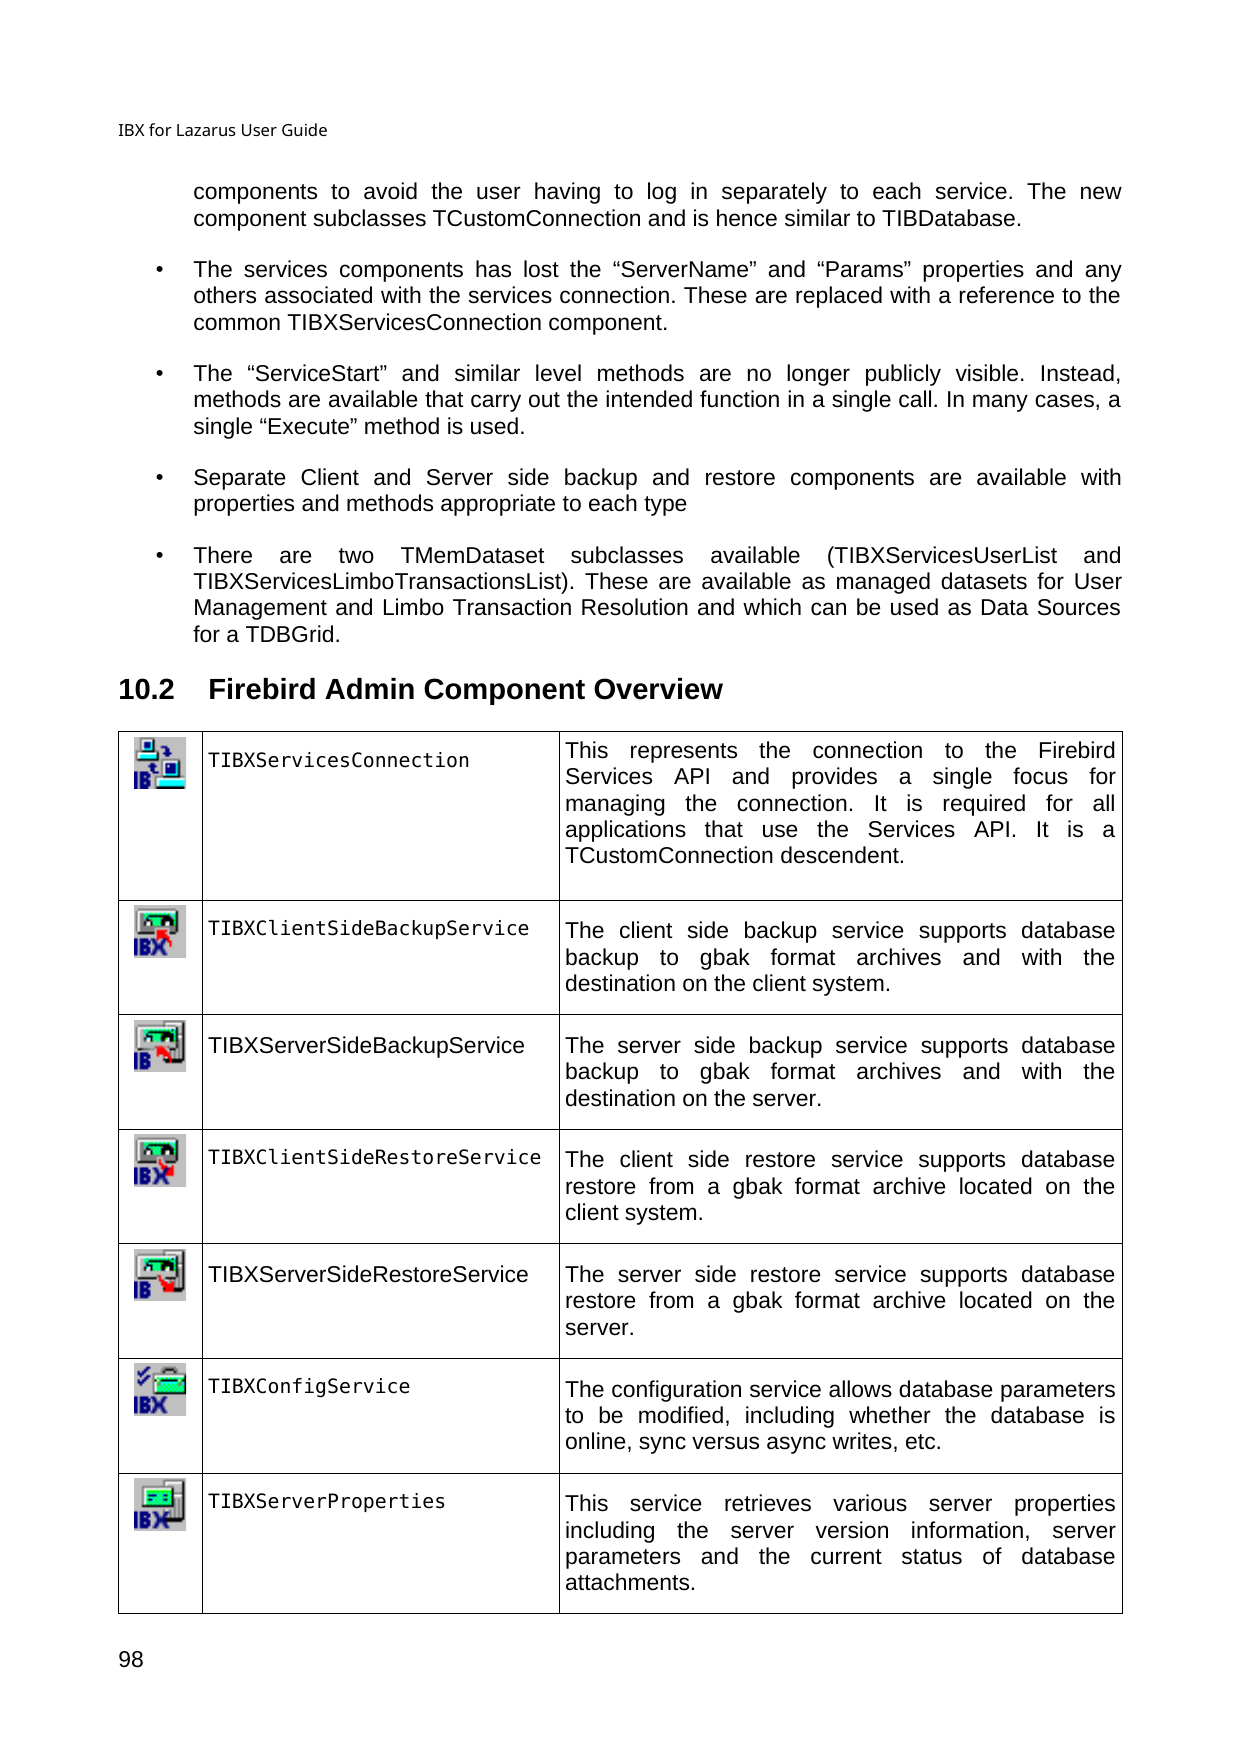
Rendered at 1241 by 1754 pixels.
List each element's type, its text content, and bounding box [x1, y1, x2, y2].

table_cell This service retrieves various server properties including the server version information, server parameters and the current status of database attachments. [560, 1474, 1122, 1613]
table_cell The configuration service allows database parameters to be modified, including whether the database is online, sync versus async writes, etc. [560, 1359, 1122, 1472]
picture [134, 1020, 187, 1072]
table_cell [119, 1015, 202, 1129]
subtitle Firebird Admin Component Overview [118, 672, 1122, 706]
table_cell [119, 901, 202, 1014]
table_header [119, 732, 202, 899]
table_cell [119, 1359, 202, 1472]
table_cell [119, 1474, 202, 1613]
list Separate Client and Server side backup and restore components are available with properties and methods appropriate to each type [156, 464, 1122, 517]
table_cell The server side restore service supports database restore from a gbak format archive located on the server. [560, 1244, 1122, 1358]
picture [134, 905, 187, 958]
table_cell TIBXServerProperties [203, 1474, 559, 1613]
table_cell [119, 1135, 202, 1243]
table_cell [119, 1244, 202, 1358]
list The services components has lost the “ServerName” and “Params” properties and any others associated with the services connection. These are replaced with a reference to the common TIBXServicesConnection component. [156, 256, 1122, 335]
table_cell The server side backup service supports database backup to gbak format archives and with the destination on the server. [560, 1015, 1122, 1129]
list The “ServiceStart” and similar level methods are no longer publicly visible. Instead, methods are available that carry out the intended function in a single call. In many cases, a single “Execute” method is used. [156, 360, 1122, 439]
list There are two TMemDataset subclasses available (TIBXServicesUserList and TIBXServicesLimboTransactionsList). These are available as managed datasets for User Management and Limbo Transaction Resolution and which can be used as Data Sources for a TDBGrid. [156, 542, 1122, 647]
picture [134, 1134, 187, 1187]
picture [134, 1363, 187, 1416]
table_cell The client side restore service supports database restore from a gbak format archive located on the client system. [560, 1130, 1122, 1243]
picture [134, 1478, 187, 1531]
table_cell [119, 1130, 202, 1134]
table_cell TIBXClientSideBackupService [203, 901, 559, 1014]
table_cell TIBXServerSideRestoreService [203, 1244, 559, 1358]
table_cell The client side backup service supports database backup to gbak format archives and with the destination on the client system. [560, 901, 1122, 1014]
list components to avoid the user having to log in separately to each service. The new component subclasses TCustomConnection and is hence similar to TIBDatabase. [156, 178, 1122, 231]
table_cell TIBXServerSideBackupService [203, 1015, 559, 1129]
picture [134, 1249, 187, 1301]
table_cell TIBXClientSideRestoreService [203, 1130, 559, 1243]
table_header This represents the connection to the Firebird Services API and provides a single focus for managing the connection. It is required for all applications that use the Services API. It is a TCustomConnection descendent. [560, 732, 1122, 899]
picture [134, 737, 187, 789]
table_header TIBXServicesConnection [203, 732, 559, 899]
table_cell TIBXConfigService [203, 1359, 559, 1472]
